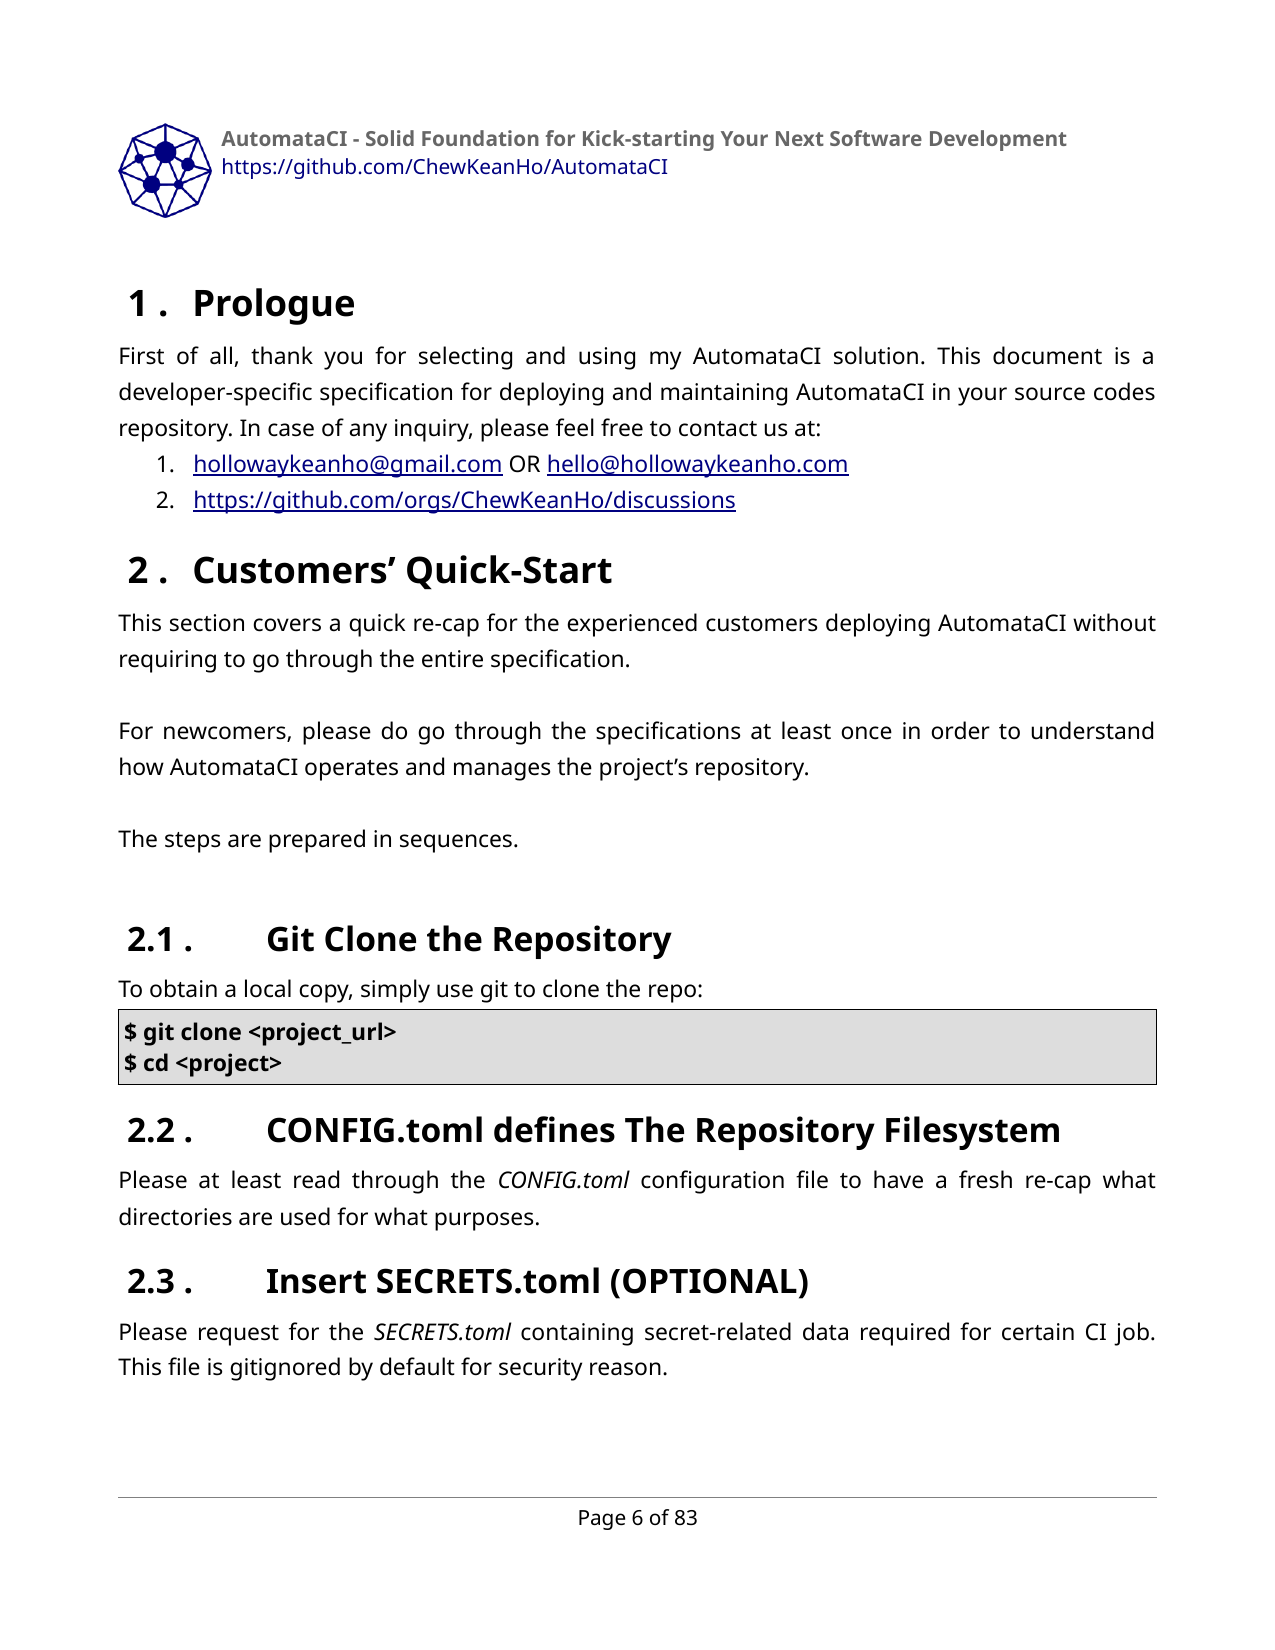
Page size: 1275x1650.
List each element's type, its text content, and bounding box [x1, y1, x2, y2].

picture [118, 123, 212, 218]
subtitle Insert SECRETS.toml (OPTIONAL) [118, 1257, 1157, 1303]
list https://github.com/orgs/ChewKeanHo/discussions [156, 484, 1157, 515]
text First of all, thank you for selecting and using my AutomataCI solution. This document is a developer-specific specification for deploying and maintaining AutomataCI in your source codes repository. In case of any inquiry, please feel free to contact us at: [118, 340, 1157, 443]
text Please request for the SECRETS.toml containing secret-related data required for certain CI job. This file is gitignored by default for security reason. [118, 1315, 1157, 1383]
table_header $ git clone <project_url> $ cd <project> [119, 1010, 1156, 1084]
subtitle Prologue [118, 278, 1157, 327]
subtitle Git Clone the Repository [118, 915, 1157, 961]
text The steps are prepared in sequences. [118, 822, 1157, 854]
subtitle CONFIG.toml defines The Repository Filesystem [118, 1106, 1157, 1152]
text For newcomers, please do go through the specifications at least once in order to understand how AutomataCI operates and manages the project’s repository. [118, 715, 1157, 782]
text Please at least read through the CONFIG.toml configuration file to have a fresh re-cap what directories are used for what purposes. [118, 1164, 1157, 1232]
subtitle Customers’ Quick-Start [118, 545, 1157, 594]
list hollowaykeanho@gmail.com OR hello@hollowaykeanho.com [156, 448, 1157, 479]
text This section covers a quick re-cap for the experienced customers deploying AutomataCI without requiring to go through the entire specification. [118, 607, 1157, 674]
text To obtain a local copy, simply use git to clone the repo: [118, 973, 1157, 1005]
